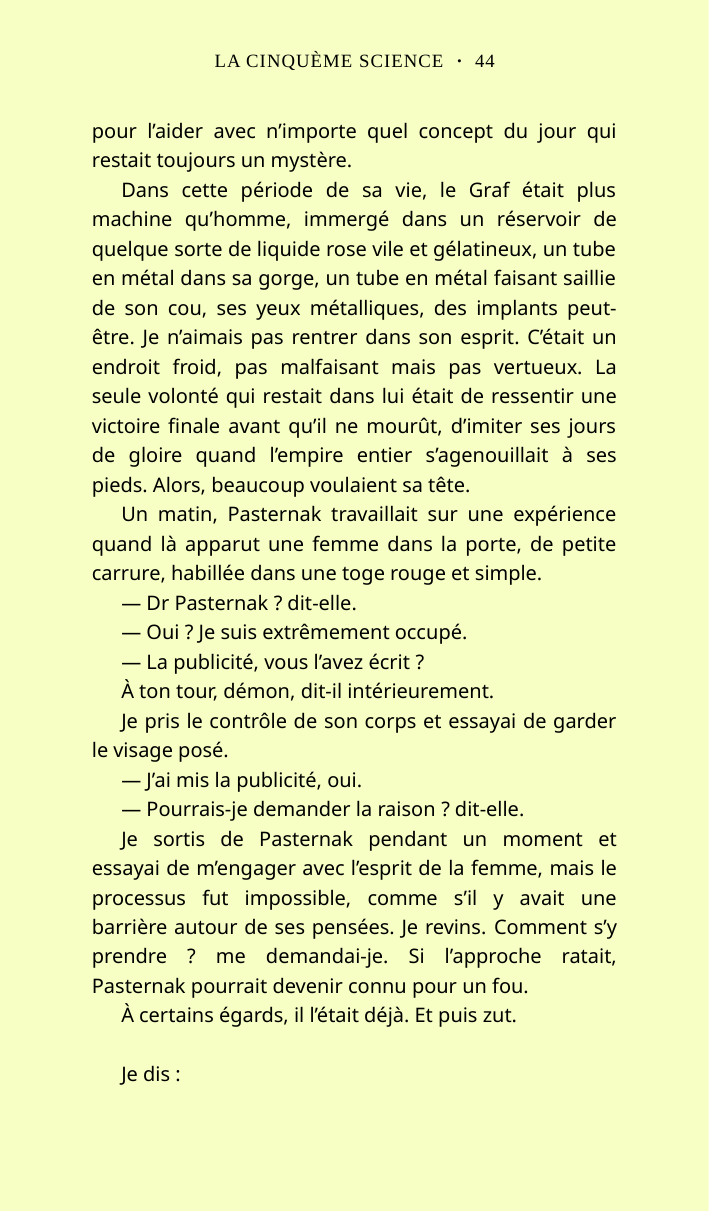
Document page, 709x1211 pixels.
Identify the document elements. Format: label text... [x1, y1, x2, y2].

text — Oui ? Je suis extrêmement occupé. [92, 616, 617, 646]
text — La publicité, vous l’avez écrit ? [92, 646, 617, 675]
text Je dis : [92, 1058, 617, 1088]
text À certains égards, il l’était déjà. Et puis zut. [92, 999, 617, 1029]
text Un matin, Pasternak travaillait sur une expérience quand là apparut une femme dans la porte, de petite carrure, habillée dans une toge rouge et simple. [92, 498, 617, 587]
text À ton tour, démon, dit-il intérieurement. [92, 675, 617, 704]
text — Dr Pasternak ? dit-elle. [92, 587, 617, 616]
text — Pourrais-je demander la raison ? dit-elle. [92, 793, 617, 822]
text Je pris le contrôle de son corps et essayai de garder le visage posé. [92, 704, 617, 763]
text Je sortis de Pasternak pendant un moment et essayai de m’engager avec l’esprit de la femme, mais le processus fut impossible, comme s’il y avait une barrière autour de ses pensées. Je revins. Comment s’y prendre ? me demandai-je. Si l’approche ratait, Pasternak pourrait devenir connu pour un fou. [92, 822, 617, 999]
text Dans cette période de sa vie, le Graf était plus machine qu’homme, immergé dans un réservoir de quelque sorte de liquide rose vile et gélatineux, un tube en métal dans sa gorge, un tube en métal faisant saillie de son cou, ses yeux métalliques, des implants peut-être. Je n’aimais pas rentrer dans son esprit. C’était un endroit froid, pas malfaisant mais pas vertueux. La seule volonté qui restait dans lui était de ressentir une victoire finale avant qu’il ne mourût, d’imiter ses jours de gloire quand l’empire entier s’agenouillait à ses pieds. Alors, beaucoup voulaient sa tête. [92, 174, 617, 498]
text pour l’aider avec n’importe quel concept du jour qui restait toujours un mystère. [92, 115, 617, 174]
text — J’ai mis la publicité, oui. [92, 763, 617, 793]
